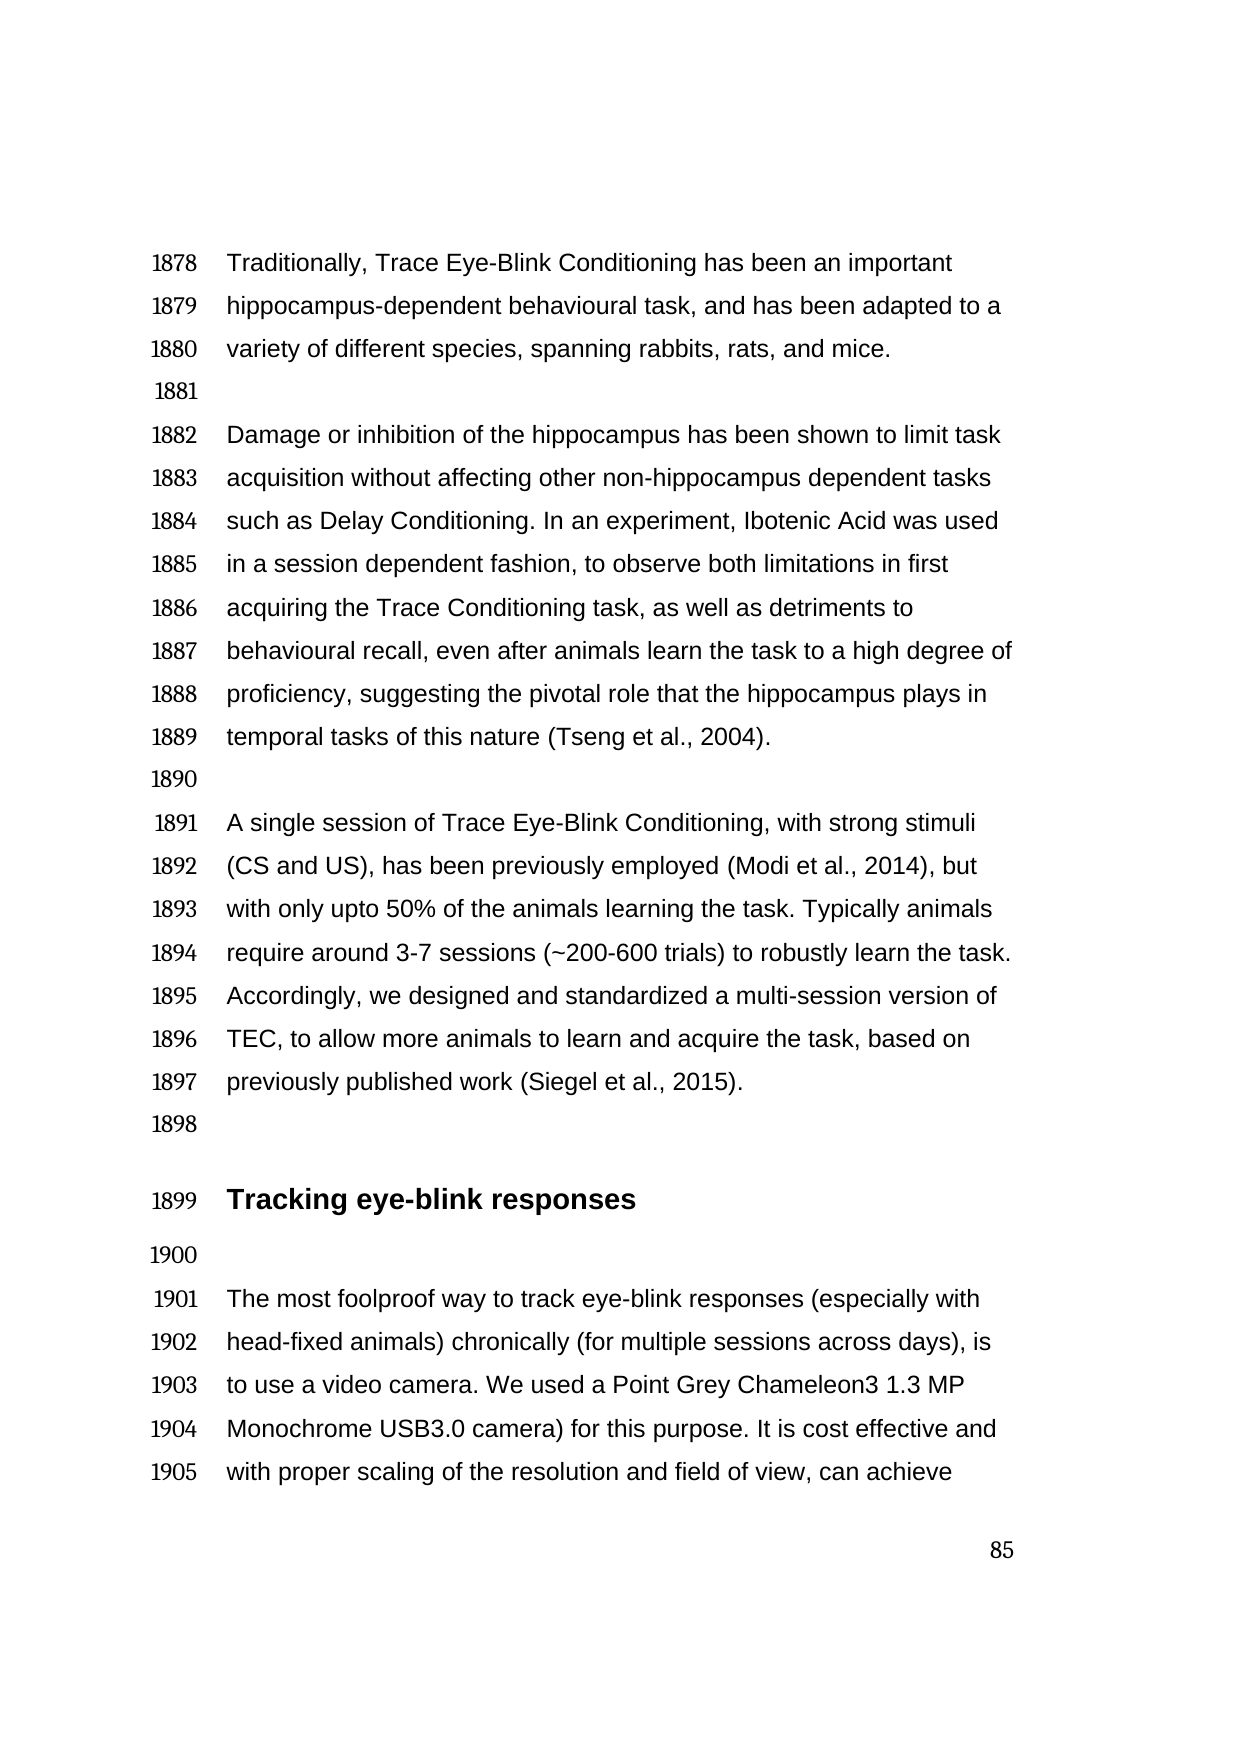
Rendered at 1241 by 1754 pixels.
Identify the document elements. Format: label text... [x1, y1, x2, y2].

subtitle Tracking eye-blink responses [226, 1182, 1014, 1216]
text Traditionally, Trace Eye-Blink Conditioning has been an important hippocampus-dependent behavioural task, and has been adapted to a variety of different species, spanning rabbits, rats, and mice. [226, 248, 1014, 363]
text A single session of Trace Eye-Blink Conditioning, with strong stimuli (CS and US), has been previously employed (Modi et al., 2014)⁠, but with only upto 50% of the animals learning the task. Typically animals require around 3-7 sessions (~200-600 trials) to robustly learn the task. Accordingly, we designed and standardized a multi-session version of TEC, to allow more animals to learn and acquire the task, based on previously published work (Siegel et al., 2015)⁠. [226, 808, 1014, 1096]
text The most foolproof way to track eye-blink responses (especially with head-fixed animals) chronically (for multiple sessions across days), is to use a video camera. We used a Point Grey Chameleon3 1.3 MP Monochrome USB3.0 camera) for this purpose. It is cost effective and with proper scaling of the resolution and field of view, can achieve [226, 1284, 1014, 1485]
text Damage or inhibition of the hippocampus has been shown to limit task acquisition without affecting other non-hippocampus dependent tasks such as Delay Conditioning. In an experiment, Ibotenic Acid was used in a session dependent fashion, to observe both limitations in first acquiring the Trace Conditioning task, as well as detriments to behavioural recall, even after animals learn the task to a high degree of proficiency, suggesting the pivotal role that the hippocampus plays in temporal tasks of this nature (Tseng et al., 2004)⁠. [226, 420, 1014, 751]
